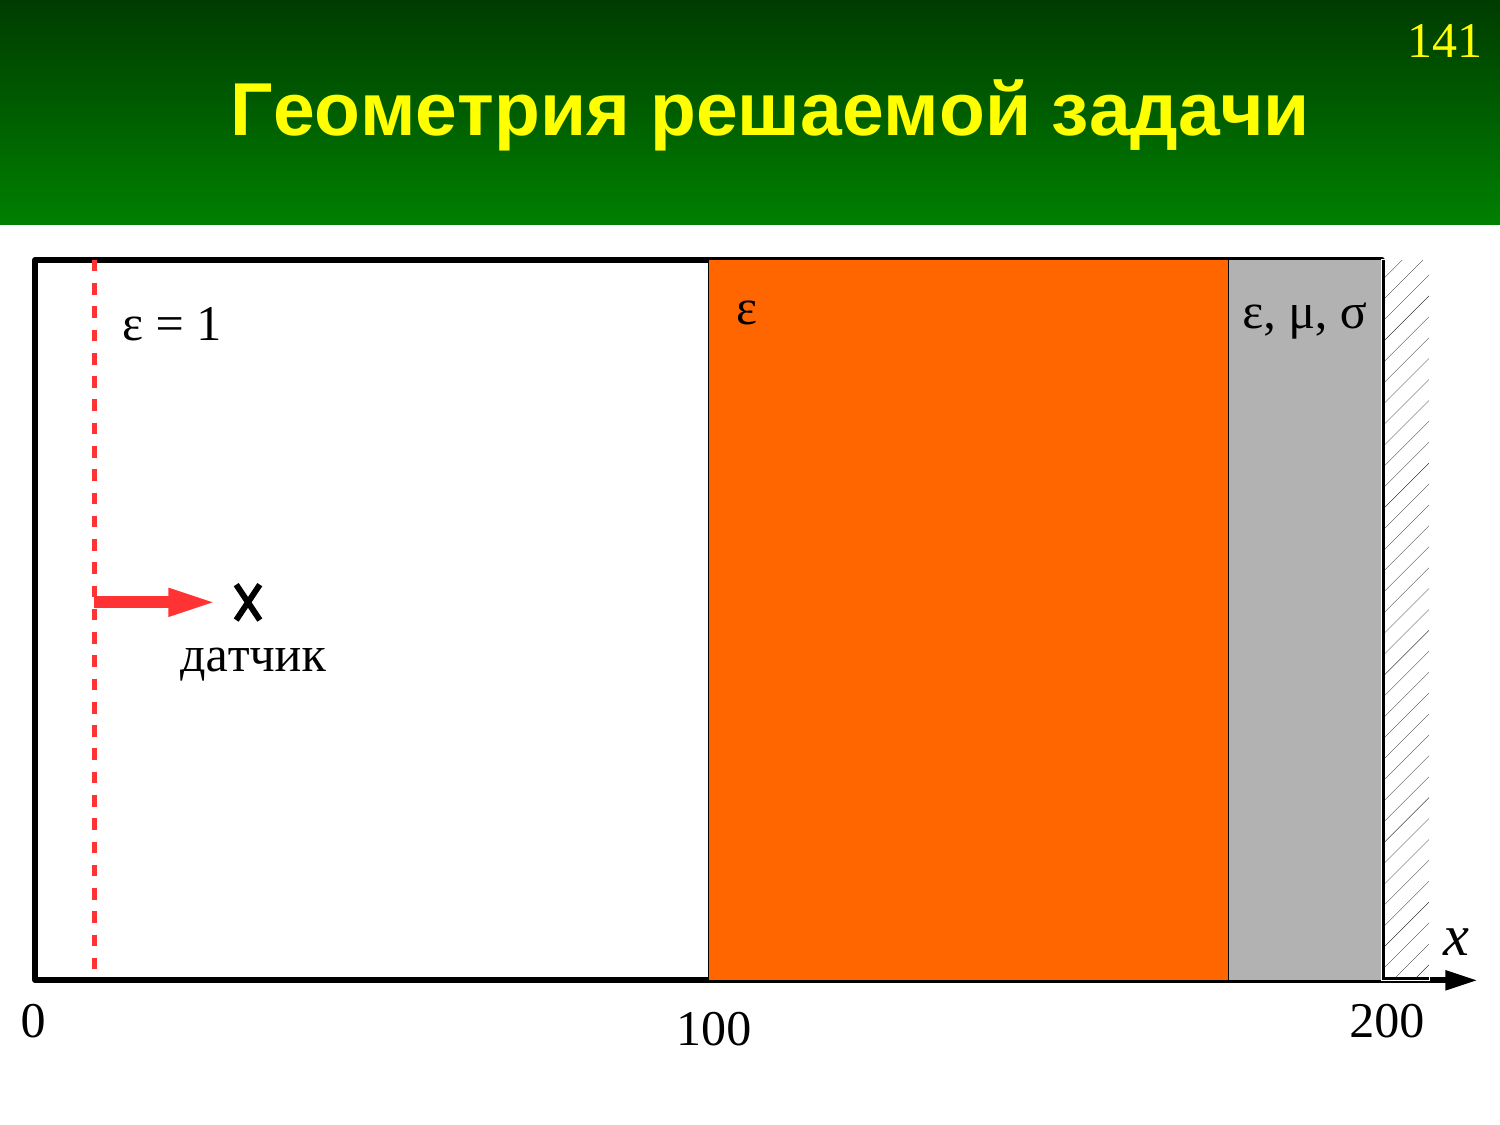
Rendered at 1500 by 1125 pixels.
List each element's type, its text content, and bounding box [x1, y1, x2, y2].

text_box x [1430, 889, 1485, 975]
title Геометрия решаемой задачи [100, 7, 1441, 204]
text_box 100 [661, 988, 767, 1063]
text_box [35, 259, 1430, 981]
text_box 200 [1334, 980, 1440, 1056]
text_box ε [721, 267, 851, 343]
text_box 0 [5, 980, 61, 1056]
text_box ε, μ, σ [1227, 271, 1381, 347]
text_box ε = 1 [107, 283, 237, 359]
text_box датчик [165, 614, 341, 689]
